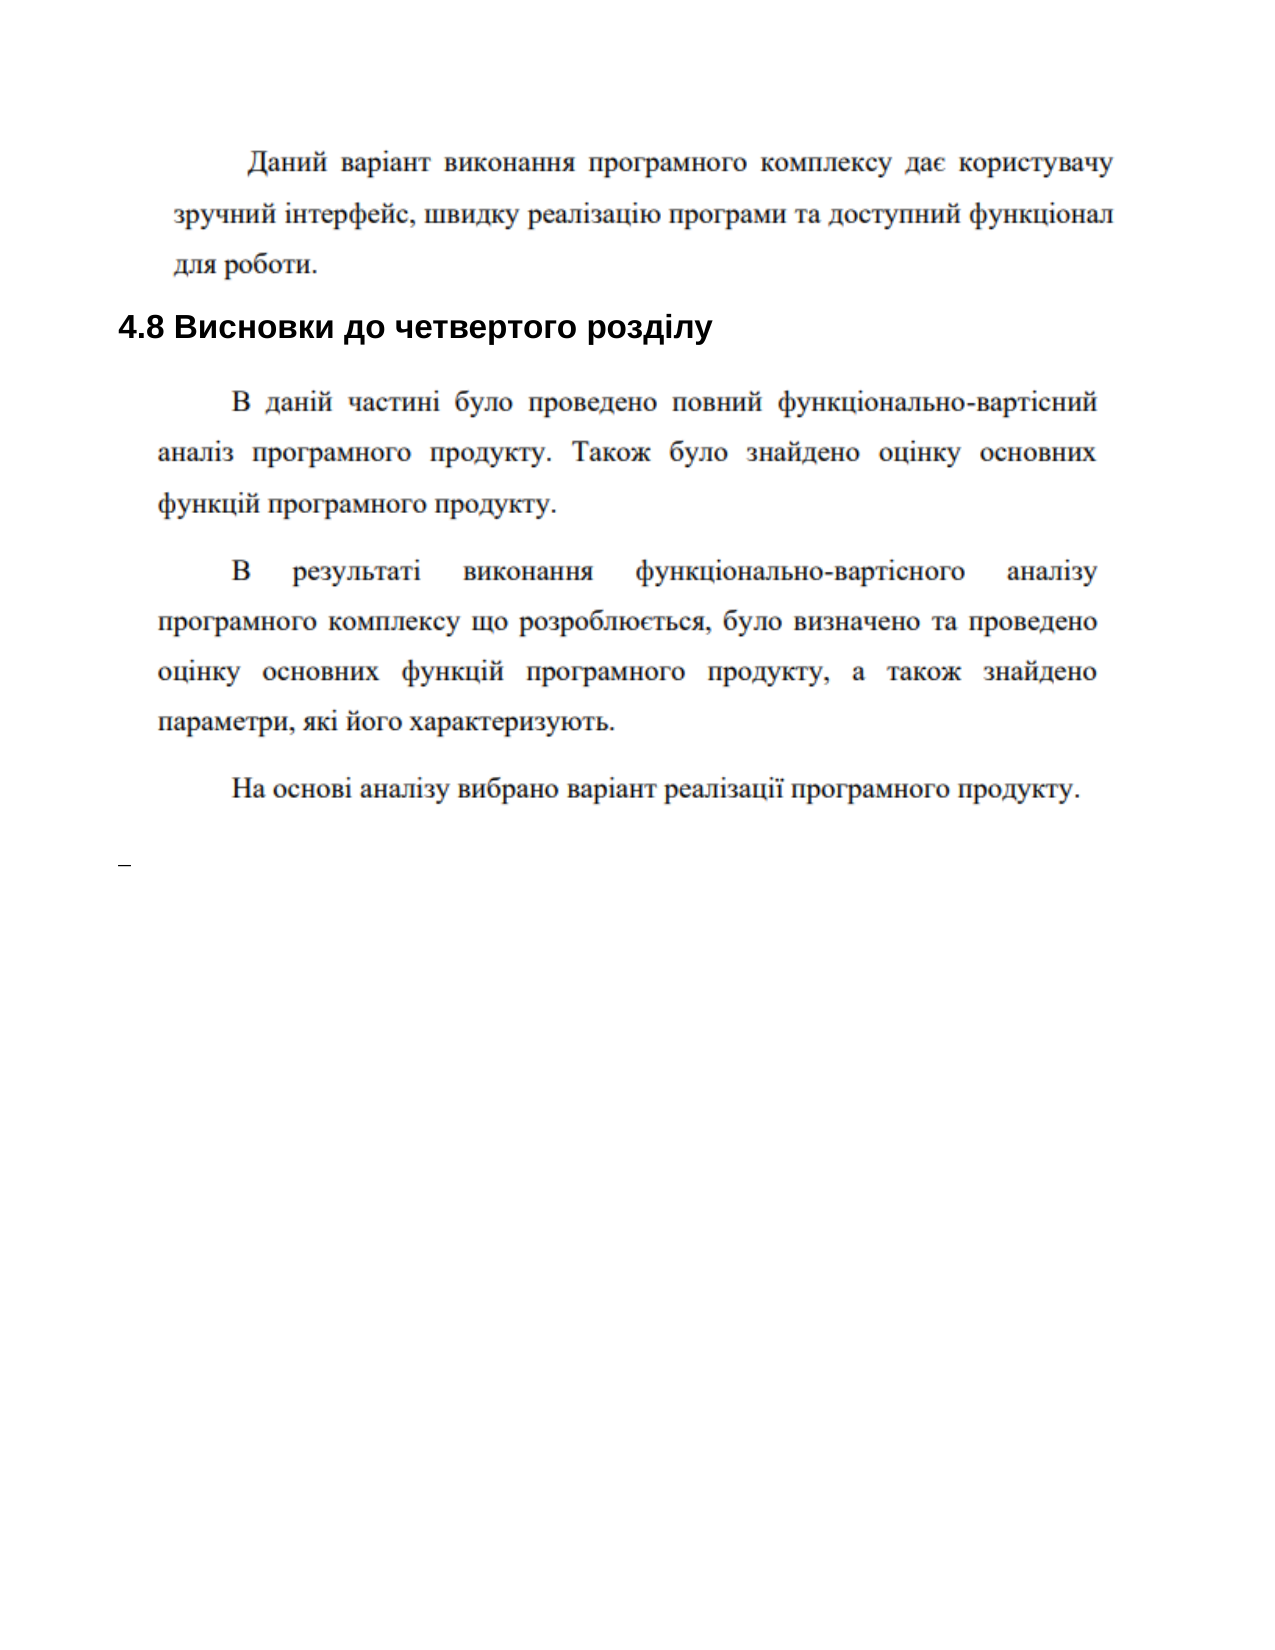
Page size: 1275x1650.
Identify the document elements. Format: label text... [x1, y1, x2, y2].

subtitle 4.8 Висновки до четвертого розділу [118, 308, 1157, 346]
text _ [118, 837, 1157, 869]
picture [135, 358, 1140, 837]
picture [151, 118, 1124, 308]
